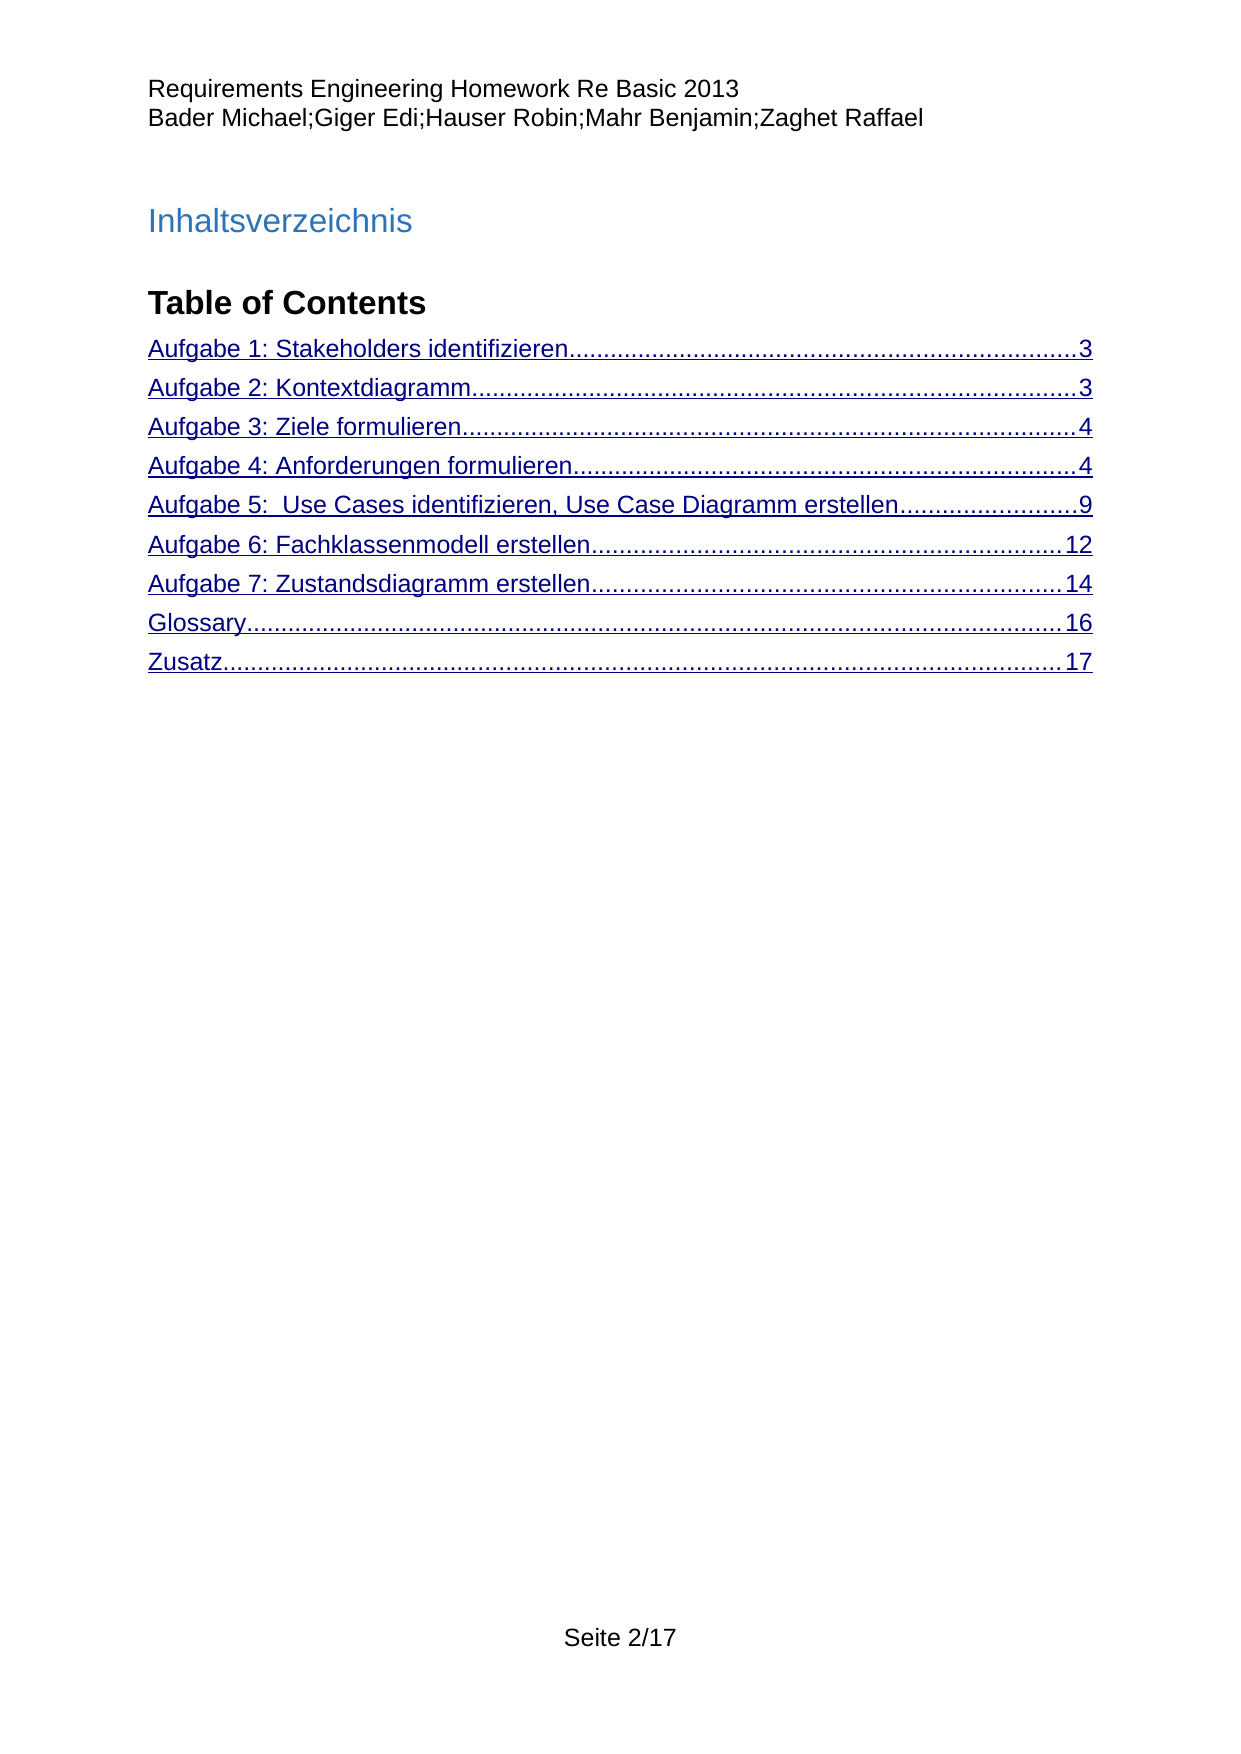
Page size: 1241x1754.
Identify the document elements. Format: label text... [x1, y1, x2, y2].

subtitle Table of Contents [148, 283, 1093, 321]
text Aufgabe 1: Stakeholders identifizieren 3 [148, 334, 1093, 359]
text Glossary 16 [148, 608, 1093, 633]
text Aufgabe 2: Kontextdiagramm 3 [148, 373, 1093, 398]
subtitle Inhaltsverzeichnis [148, 201, 1093, 240]
text Aufgabe 3: Ziele formulieren 4 [148, 412, 1093, 437]
text Aufgabe 4: Anforderungen formulieren 4 [148, 451, 1093, 476]
text Aufgabe 6: Fachklassenmodell erstellen 12 [148, 530, 1093, 555]
text Aufgabe 5: Use Cases identifizieren, Use Case Diagramm erstellen 9 [148, 491, 1093, 515]
text Aufgabe 7: Zustandsdiagramm erstellen 14 [148, 569, 1093, 594]
text Zusatz 17 [148, 647, 1093, 672]
